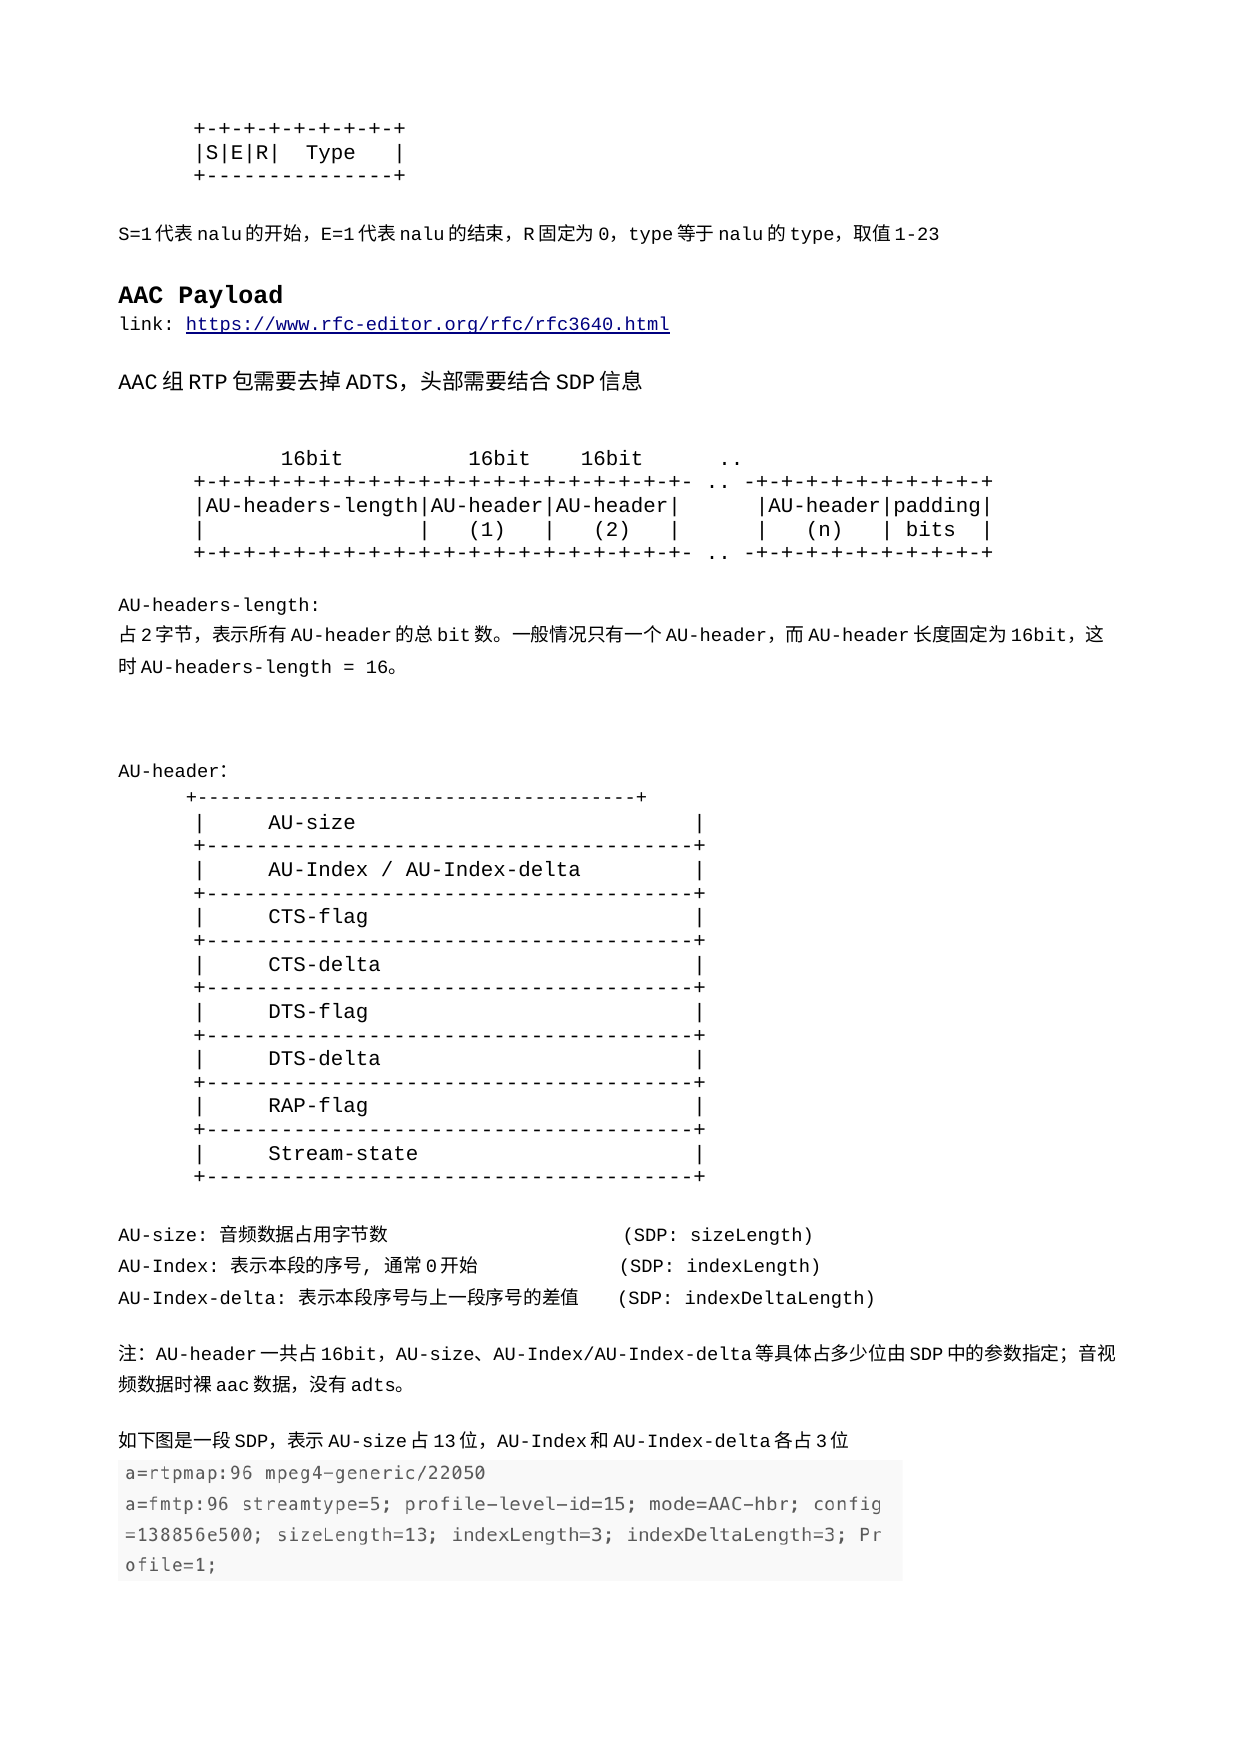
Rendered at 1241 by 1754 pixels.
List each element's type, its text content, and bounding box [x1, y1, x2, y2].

text +---------------------------------------+ [118, 1119, 1122, 1143]
text | CTS-flag | [118, 906, 1122, 930]
text | DTS-flag | [118, 1001, 1122, 1024]
text |AU-headers-length|AU-header|AU-header| |AU-header|padding| [118, 495, 1122, 519]
text +---------------+ [118, 165, 1122, 189]
text AAC Payload [118, 282, 1122, 311]
text AU-headers-length: [118, 596, 1122, 617]
text +---------------------------------------+ [118, 930, 1122, 954]
text +-+-+-+-+-+-+-+-+ [118, 118, 1122, 142]
text +---------------------------------------+ [118, 835, 1122, 859]
text 注：AU-header一共占16bit，AU-size、AU-Index/AU-Index-delta等具体占多少位由SDP中的参数指定；音视频数据时裸aac数据，没有adts。 [118, 1338, 1122, 1397]
picture [118, 1460, 903, 1581]
text 占2字节，表示所有AU-header的总bit数。一般情况只有一个AU-header，而AU-header长度固定为16bit，这时AU-headers-length = 16。 [118, 620, 1122, 679]
text S=1代表nalu的开始，E=1代表nalu的结束，R固定为0，type等于nalu的type，取值1-23 [118, 218, 1122, 246]
text +---------------------------------------+ [118, 787, 1122, 809]
text 16bit 16bit 16bit .. [118, 448, 1122, 471]
text | RAP-flag | [118, 1096, 1122, 1119]
text +---------------------------------------+ [118, 977, 1122, 1001]
text AU-header： [118, 756, 1122, 783]
text +---------------------------------------+ [118, 1166, 1122, 1190]
text | AU-size | [118, 812, 1122, 835]
text 如下图是一段SDP，表示AU-size占13位，AU-Index和AU-Index-delta各占3位 [118, 1426, 1122, 1453]
text +---------------------------------------+ [118, 1024, 1122, 1048]
text |S|E|R| Type | [118, 142, 1122, 165]
text | AU-Index / AU-Index-delta | [118, 859, 1122, 883]
text | DTS-delta | [118, 1048, 1122, 1072]
text | CTS-delta | [118, 954, 1122, 977]
text +---------------------------------------+ [118, 883, 1122, 906]
text | Stream-state | [118, 1143, 1122, 1166]
text +---------------------------------------+ [118, 1072, 1122, 1096]
text AAC组RTP包需要去掉ADTS，头部需要结合SDP信息 [118, 364, 1122, 396]
text AU-Index: 表示本段的序号, 通常0开始 (SDP: indexLength) [118, 1251, 1122, 1278]
text AU-Index-delta: 表示本段序号与上⼀段序号的差值 (SDP: indexDeltaLength) [118, 1282, 1122, 1310]
text +-+-+-+-+-+-+-+-+-+-+-+-+-+-+-+-+-+-+-+- .. -+-+-+-+-+-+-+-+-+-+ [118, 471, 1122, 495]
text | | (1) | (2) | | (n) | bits | [118, 519, 1122, 542]
text +-+-+-+-+-+-+-+-+-+-+-+-+-+-+-+-+-+-+-+- .. -+-+-+-+-+-+-+-+-+-+ [118, 542, 1122, 566]
text AU-size: 音频数据占用字节数 (SDP: sizeLength) [118, 1219, 1122, 1247]
text link: https://www.rfc-editor.org/rfc/rfc3640.html [118, 315, 1122, 336]
